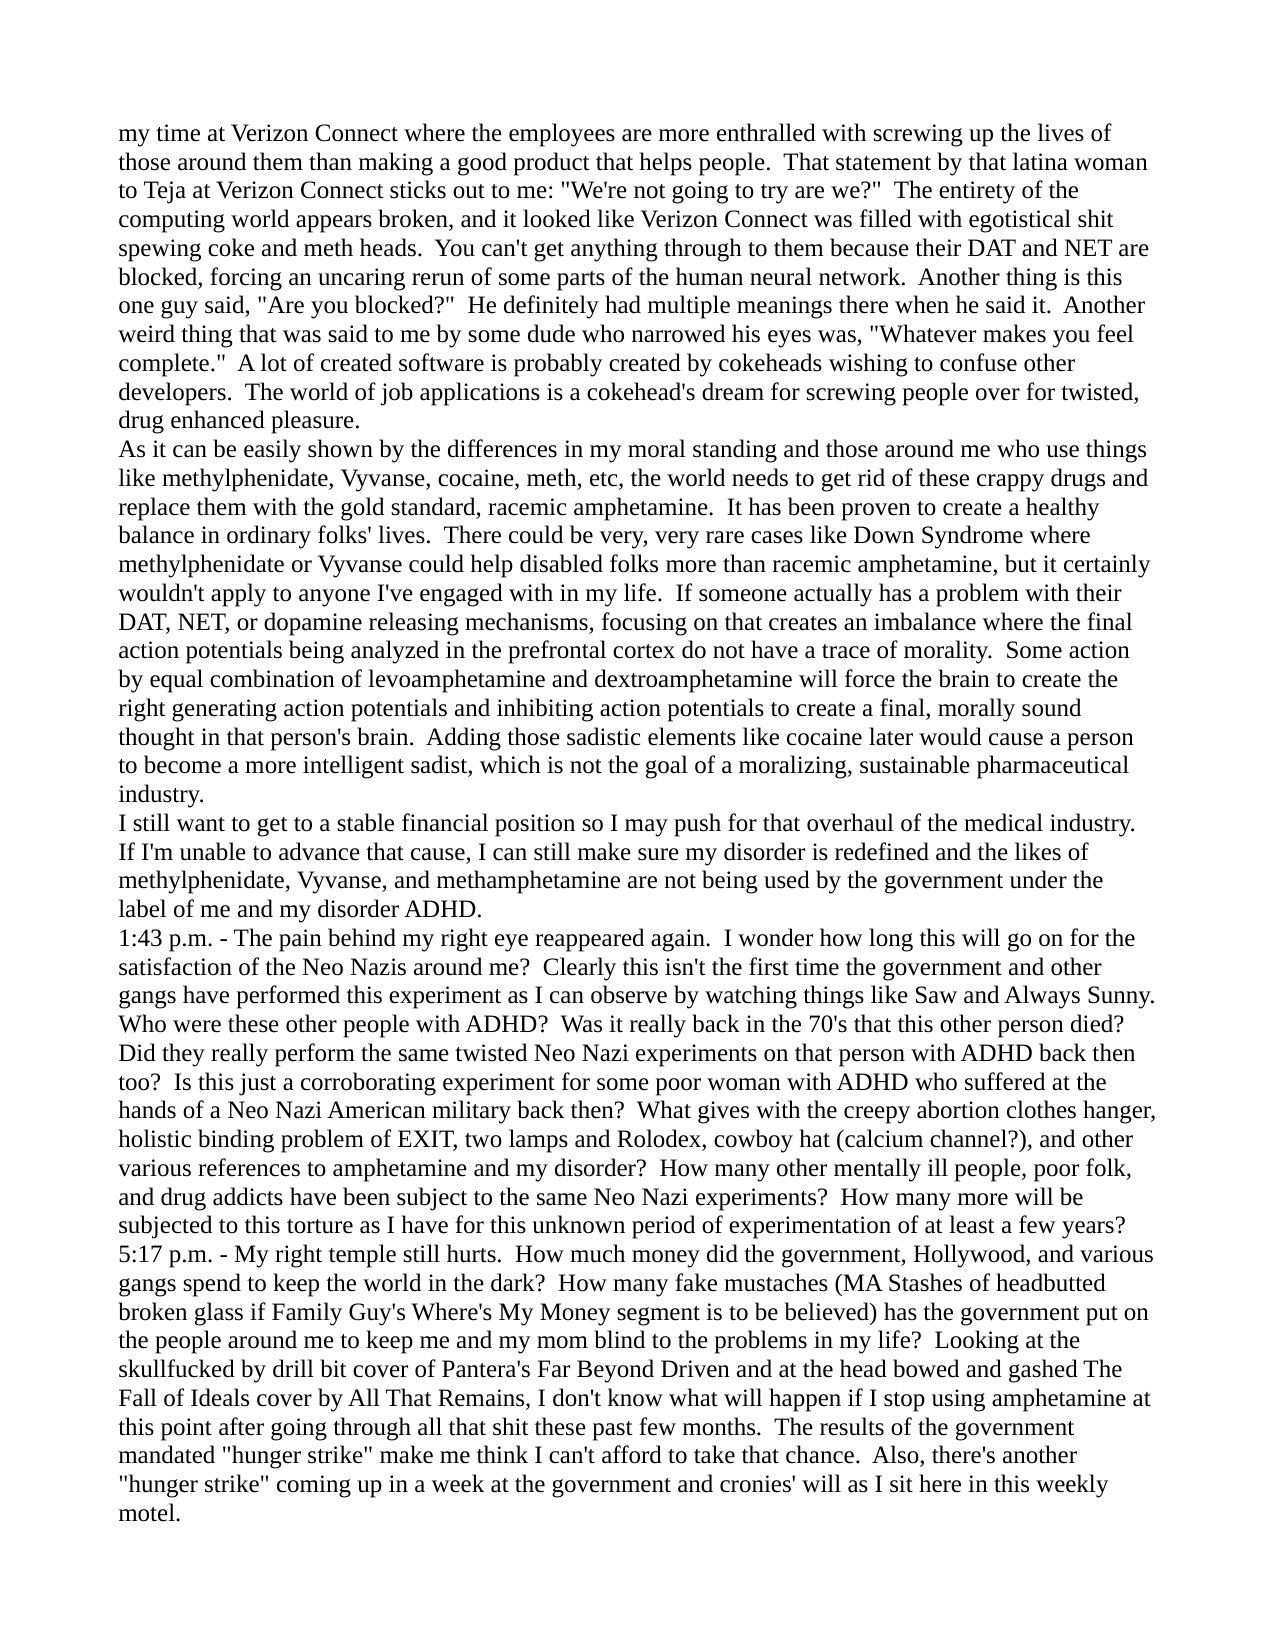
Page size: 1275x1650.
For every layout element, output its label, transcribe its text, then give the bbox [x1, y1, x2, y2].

text 1:43 p.m. - The pain behind my right eye reappeared again. I wonder how long this will go on for the satisfaction of the Neo Nazis around me? Clearly this isn't the first time the government and other gangs have performed this experiment as I can observe by watching things like Saw and Always Sunny. Who were these other people with ADHD? Was it really back in the 70's that this other person died? Did they really perform the same twisted Neo Nazi experiments on that person with ADHD back then too? Is this just a corroborating experiment for some poor woman with ADHD who suffered at the hands of a Neo Nazi American military back then? What gives with the creepy abortion clothes hanger, holistic binding problem of EXIT, two lamps and Rolodex, cowboy hat (calcium channel?), and other various references to amphetamine and my disorder? How many other mentally ill people, poor folk, and drug addicts have been subject to the same Neo Nazi experiments? How many more will be subjected to this torture as I have for this unknown period of experimentation of at least a few years? [118, 923, 1157, 1239]
text my time at Verizon Connect where the employees are more enthralled with screwing up the lives of those around them than making a good product that helps people. That statement by that latina woman to Teja at Verizon Connect sticks out to me: "We're not going to try are we?" The entirety of the computing world appears broken, and it looked like Verizon Connect was filled with egotistical shit spewing coke and meth heads. You can't get anything through to them because their DAT and NET are blocked, forcing an uncaring rerun of some parts of the human neural network. Another thing is this one guy said, "Are you blocked?" He definitely had multiple meanings there when he said it. Another weird thing that was said to me by some dude who narrowed his eyes was, "Whatever makes you feel complete." A lot of created software is probably created by cokeheads wishing to confuse other developers. The world of job applications is a cokehead's dream for screwing people over for twisted, drug enhanced pleasure. [118, 118, 1157, 434]
text As it can be easily shown by the differences in my moral standing and those around me who use things like methylphenidate, Vyvanse, cocaine, meth, etc, the world needs to get rid of these crappy drugs and replace them with the gold standard, racemic amphetamine. It has been proven to create a healthy balance in ordinary folks' lives. There could be very, very rare cases like Down Syndrome where methylphenidate or Vyvanse could help disabled folks more than racemic amphetamine, but it certainly wouldn't apply to anyone I've engaged with in my life. If someone actually has a problem with their DAT, NET, or dopamine releasing mechanisms, focusing on that creates an imbalance where the final action potentials being analyzed in the prefrontal cortex do not have a trace of morality. Some action by equal combination of levoamphetamine and dextroamphetamine will force the brain to create the right generating action potentials and inhibiting action potentials to create a final, morally sound thought in that person's brain. Adding those sadistic elements like cocaine later would cause a person to become a more intelligent sadist, which is not the goal of a moralizing, sustainable pharmaceutical industry. [118, 434, 1157, 808]
text I still want to get to a stable financial position so I may push for that overhaul of the medical industry. If I'm unable to advance that cause, I can still make sure my disorder is redefined and the likes of methylphenidate, Vyvanse, and methamphetamine are not being used by the government under the label of me and my disorder ADHD. [118, 808, 1157, 923]
text 5:17 p.m. - My right temple still hurts. How much money did the government, Hollywood, and various gangs spend to keep the world in the dark? How many fake mustaches (MA Stashes of headbutted broken glass if Family Guy's Where's My Money segment is to be believed) has the government put on the people around me to keep me and my mom blind to the problems in my life? Looking at the skullfucked by drill bit cover of Pantera's Far Beyond Driven and at the head bowed and gashed The Fall of Ideals cover by All That Remains, I don't know what will happen if I stop using amphetamine at this point after going through all that shit these past few months. The results of the government mandated "hunger strike" make me think I can't afford to take that chance. Also, there's another "hunger strike" coming up in a week at the government and cronies' will as I sit here in this weekly motel. [118, 1239, 1157, 1527]
